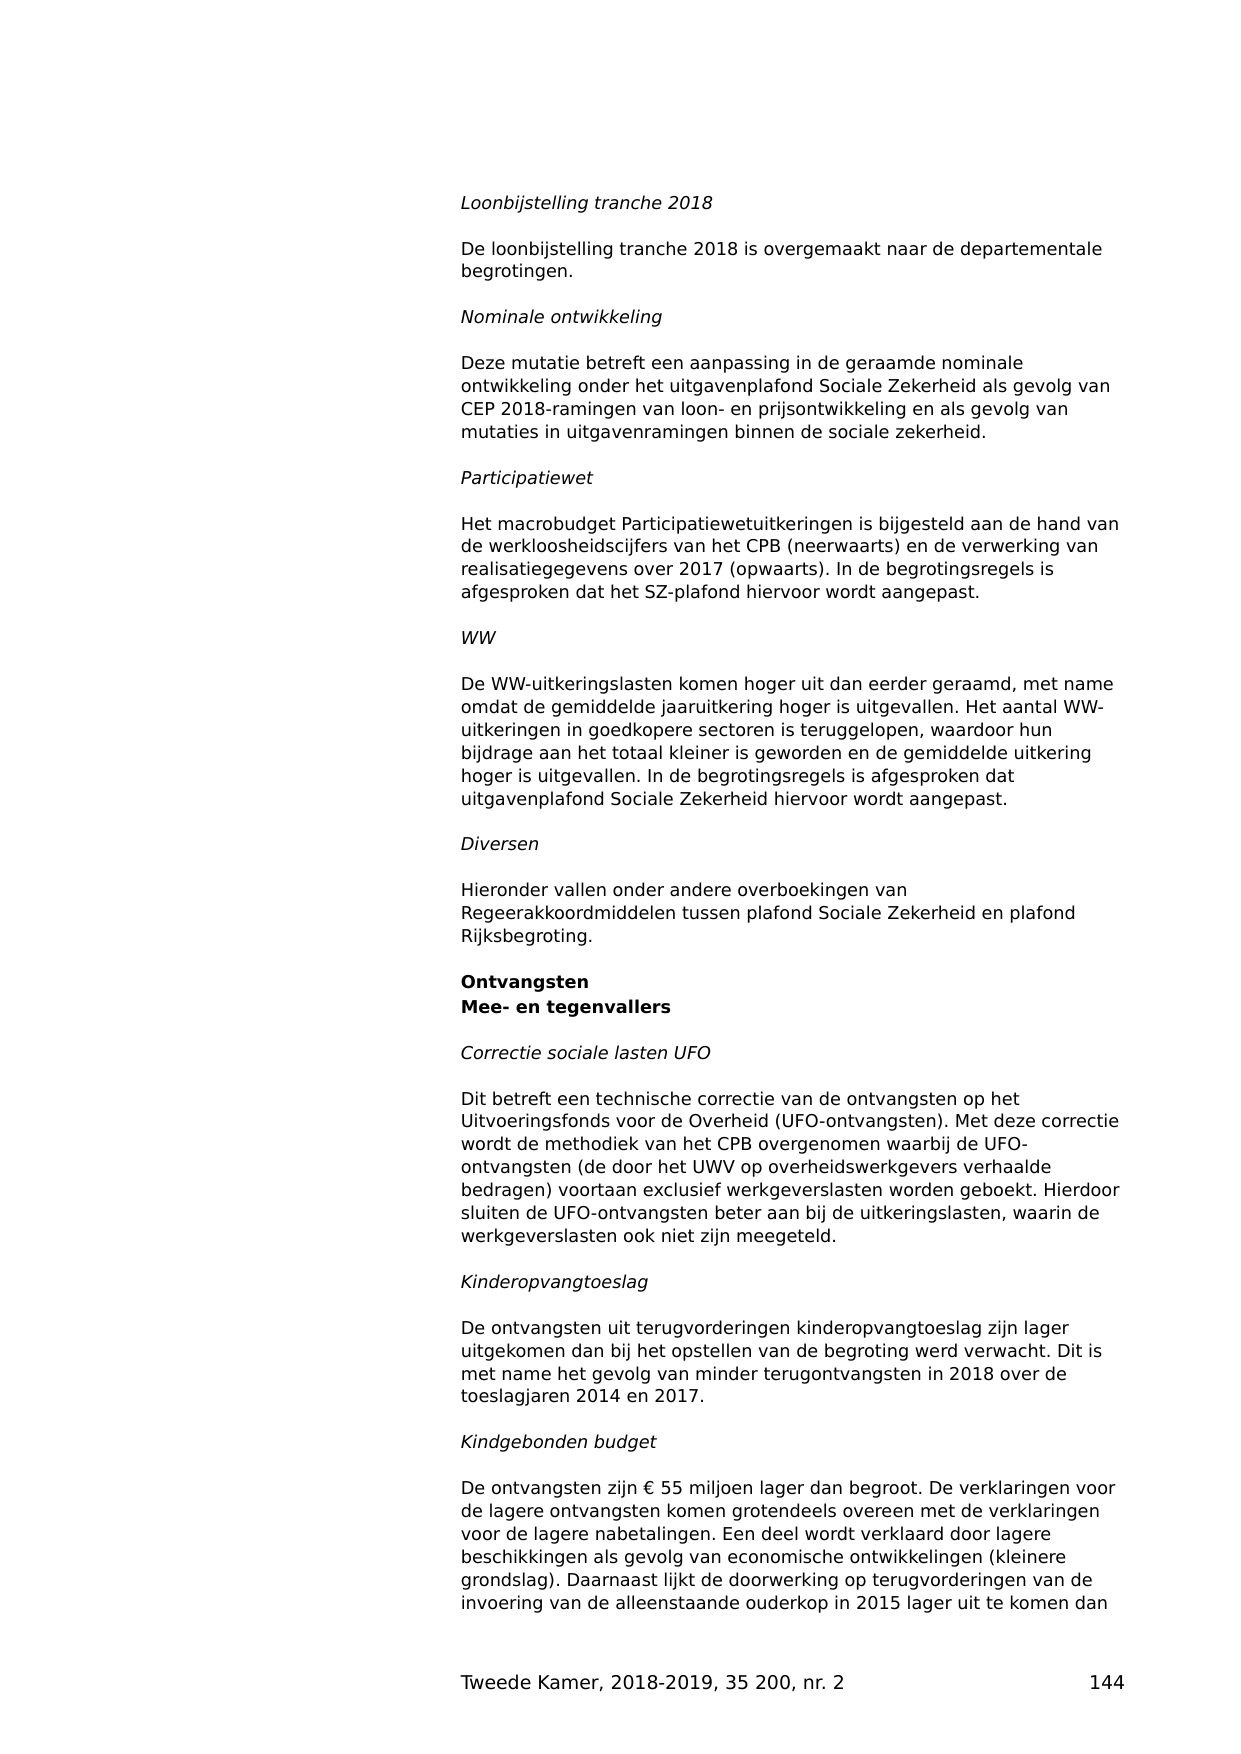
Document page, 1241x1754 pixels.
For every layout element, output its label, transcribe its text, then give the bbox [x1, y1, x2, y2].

text Deze mutatie betreft een aanpassing in de geraamde nominale ontwikkeling onder het uitgavenplafond Sociale Zekerheid als gevolg van CEP 2018-ramingen van loon- en prijsontwikkeling en als gevolg van mutaties in uitgavenramingen binnen de sociale zekerheid. [461, 351, 1125, 443]
text De ontvangsten uit terugvorderingen kinderopvangtoeslag zijn lager uitgekomen dan bij het opstellen van de begroting werd verwacht. Dit is met name het gevolg van minder terugontvangsten in 2018 over de toeslagjaren 2014 en 2017. [461, 1316, 1125, 1407]
text Kindgebonden budget [461, 1430, 1125, 1453]
text Dit betreft een technische correctie van de ontvangsten op het Uitvoeringsfonds voor de Overheid (UFO-ontvangsten). Met deze correctie wordt de methodiek van het CPB overgenomen waarbij de UFO-ontvangsten (de door het UWV op overheidswerkgevers verhaalde bedragen) voortaan exclusief werkgeverslasten worden geboekt. Hierdoor sluiten de UFO-ontvangsten beter aan bij de uitkeringslasten, waarin de werkgeverslasten ook niet zijn meegeteld. [461, 1087, 1125, 1247]
text WW [461, 626, 1125, 649]
text Loonbijstelling tranche 2018 [461, 191, 1125, 214]
text Hieronder vallen onder andere overboekingen van Regeerakkoordmiddelen tussen plafond Sociale Zekerheid en plafond Rijksbegroting. [461, 878, 1125, 947]
text De ontvangsten zijn € 55 miljoen lager dan begroot. De verklaringen voor de lagere ontvangsten komen grotendeels overeen met de verklaringen voor de lagere nabetalingen. Een deel wordt verklaard door lagere beschikkingen als gevolg van economische ontwikkelingen (kleinere grondslag). Daarnaast lijkt de doorwerking op terugvorderingen van de invoering van de alleenstaande ouderkop in 2015 lager uit te komen dan [461, 1476, 1125, 1614]
text Het macrobudget Participatiewetuitkeringen is bijgesteld aan de hand van de werkloosheidscijfers van het CPB (neerwaarts) en de verwerking van realisatiegegevens over 2017 (opwaarts). In de begrotingsregels is afgesproken dat het SZ-plafond hiervoor wordt aangepast. [461, 512, 1125, 603]
text De loonbijstelling tranche 2018 is overgemaakt naar de departementale begrotingen. [461, 237, 1125, 282]
text Kinderopvangtoeslag [461, 1270, 1125, 1293]
text Mee- en tegenvallers [461, 995, 1125, 1018]
text Correctie sociale lasten UFO [461, 1041, 1125, 1064]
text De WW-uitkeringslasten komen hoger uit dan eerder geraamd, met name omdat de gemiddelde jaaruitkering hoger is uitgevallen. Het aantal WW-uitkeringen in goedkopere sectoren is teruggelopen, waardoor hun bijdrage aan het totaal kleiner is geworden en de gemiddelde uitkering hoger is uitgevallen. In de begrotingsregels is afgesproken dat uitgavenplafond Sociale Zekerheid hiervoor wordt aangepast. [461, 672, 1125, 809]
text Participatiewet [461, 466, 1125, 489]
text Diversen [461, 832, 1125, 855]
text Nominale ontwikkeling [461, 305, 1125, 328]
text Ontvangsten [461, 970, 1125, 993]
